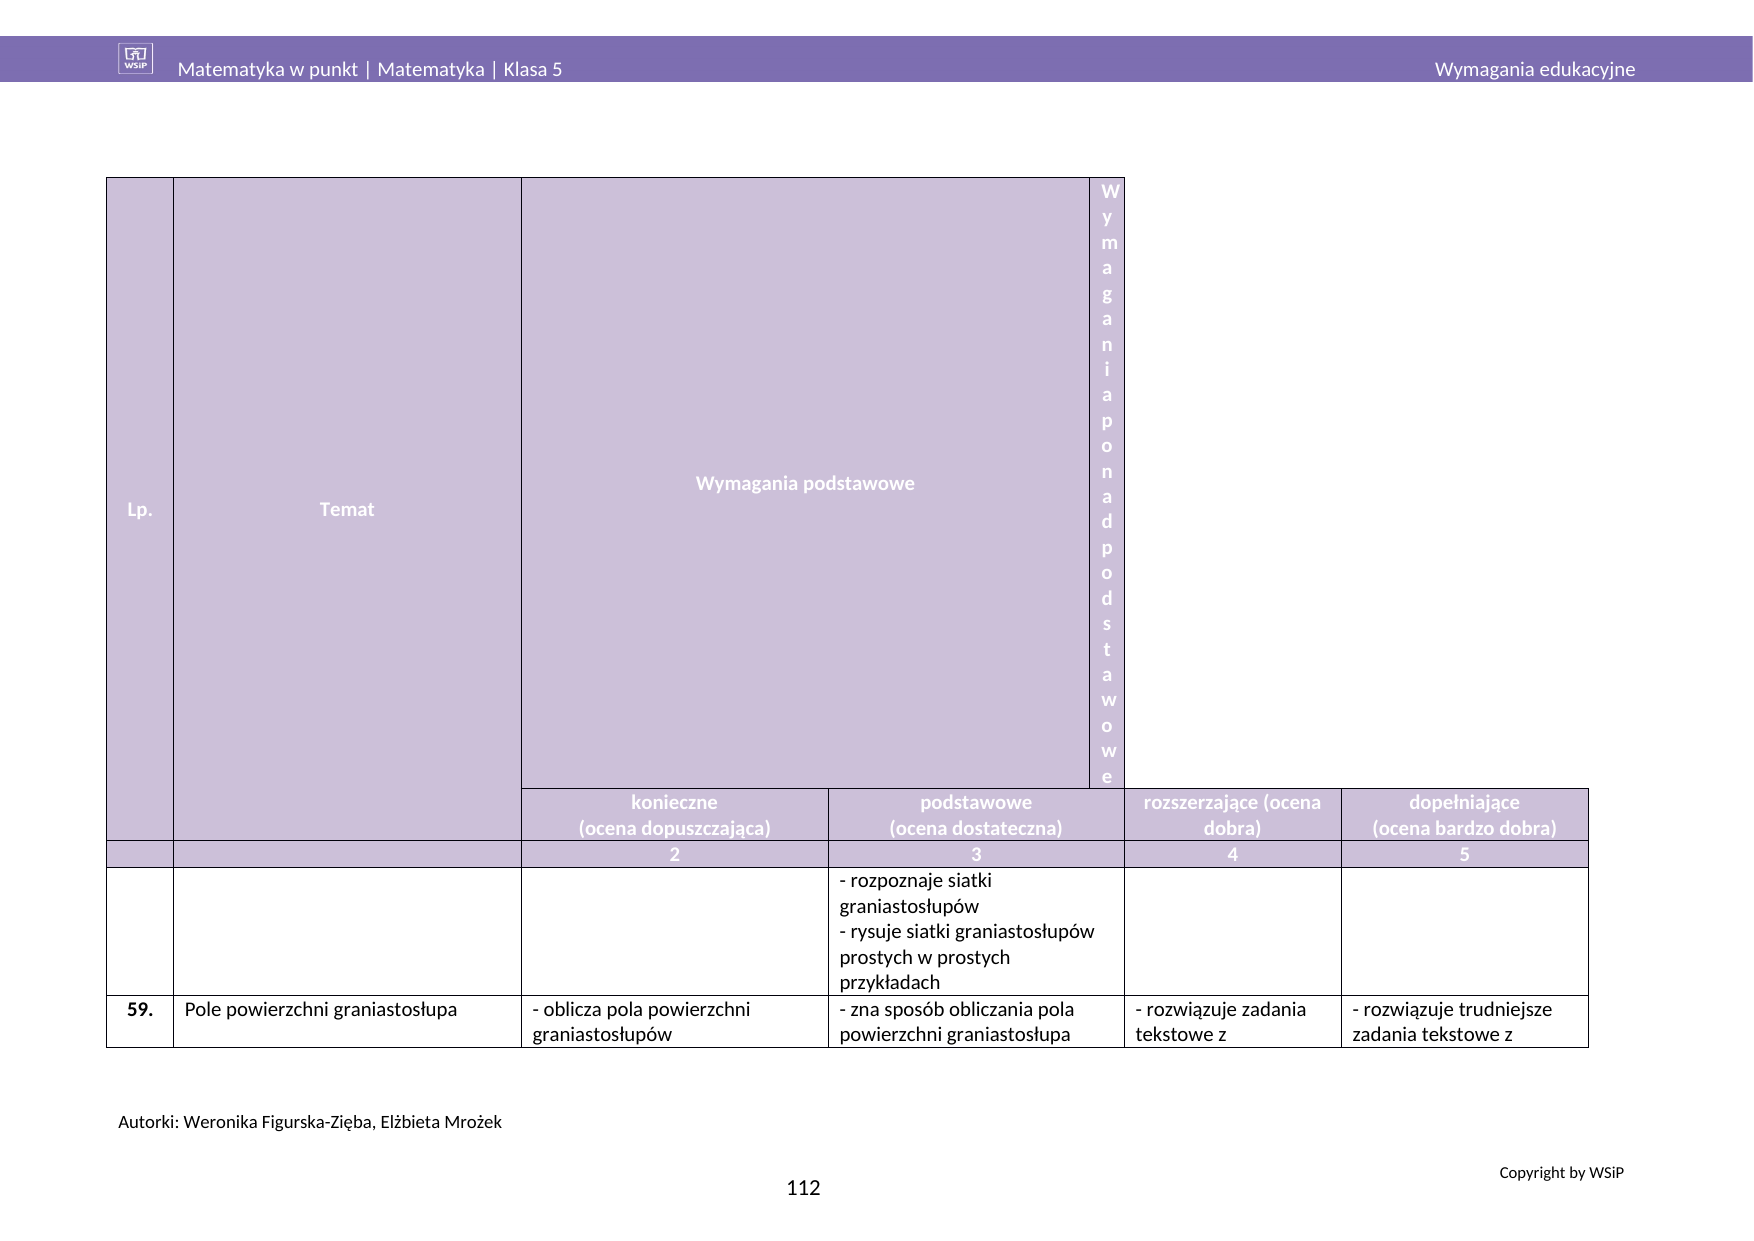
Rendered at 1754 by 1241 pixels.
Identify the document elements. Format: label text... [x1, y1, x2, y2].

table_cell rozszerzające (ocena dobra) [1125, 789, 1341, 840]
table_cell [1342, 868, 1588, 995]
table_cell 2 [522, 841, 828, 867]
table_cell [174, 841, 521, 867]
table_header Temat [174, 178, 521, 840]
table_header Wymagania ponadpodstawowe [1090, 178, 1124, 788]
table_cell - rozpoznaje siatki graniastosłupów - rysuje siatki graniastosłupów prostych w prostych przykładach [829, 868, 1124, 995]
table_header Wymagania podstawowe [522, 178, 1089, 788]
table_cell 59. [107, 996, 173, 1047]
table_header Lp. [107, 178, 173, 840]
table_cell [1125, 868, 1341, 995]
table_cell - zna sposób obliczania pola powierzchni graniastosłupa [829, 996, 1124, 1047]
table_cell [522, 868, 828, 995]
table_cell [107, 841, 173, 867]
table_cell - rozwiązuje zadania tekstowe z [1125, 996, 1341, 1047]
table_cell dopełniające (ocena bardzo dobra) [1342, 789, 1588, 840]
table_cell - rozwiązuje trudniejsze zadania tekstowe z [1342, 996, 1588, 1047]
table_cell 3 [829, 841, 1124, 867]
table_cell Pole powierzchni graniastosłupa [174, 996, 521, 1047]
picture [0, 36, 1753, 82]
table_cell [107, 868, 173, 995]
table_cell konieczne (ocena dopuszczająca) [522, 789, 828, 840]
table_cell 4 [1125, 841, 1341, 867]
table_cell - oblicza pola powierzchni graniastosłupów [522, 996, 828, 1047]
table_cell podstawowe (ocena dostateczna) [829, 789, 1124, 840]
table_cell 5 [1342, 841, 1588, 867]
table_cell [174, 868, 521, 995]
